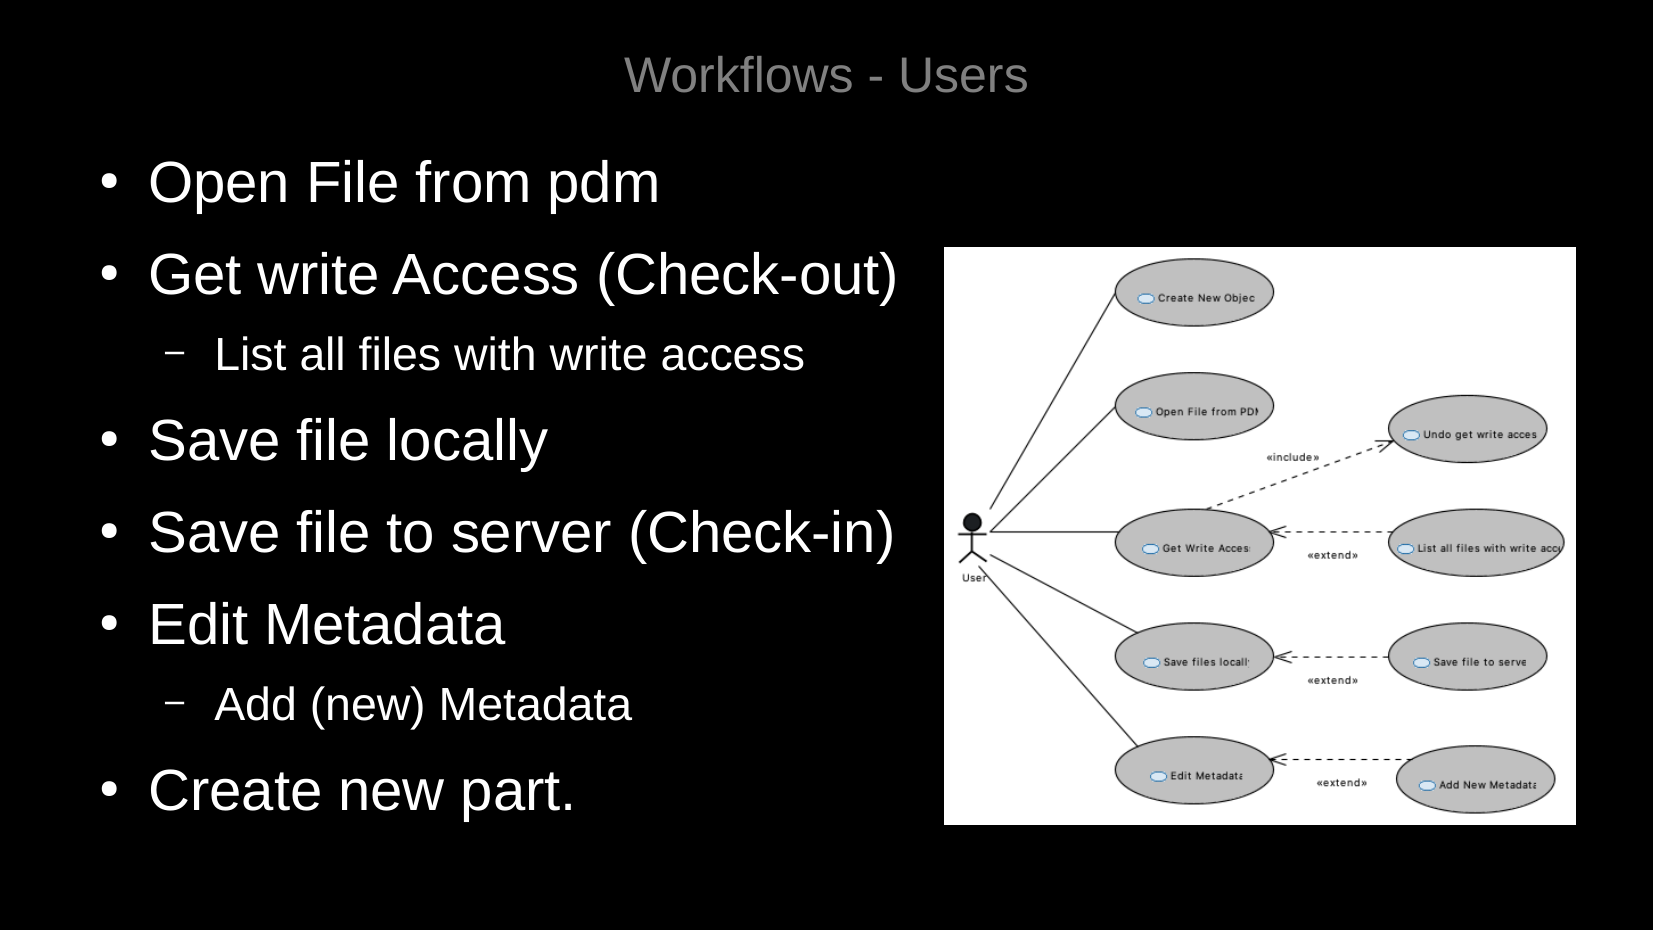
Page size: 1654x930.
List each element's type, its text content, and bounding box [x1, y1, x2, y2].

title Workflows - Users [82, 37, 1571, 113]
list Open File from pdm Get write Access (Check-out) List all files with write access Save file locally Save file to server (Check-in) Edit Metadata Add (new) Metadata Create new part. [82, 150, 1571, 826]
picture [944, 247, 1576, 826]
